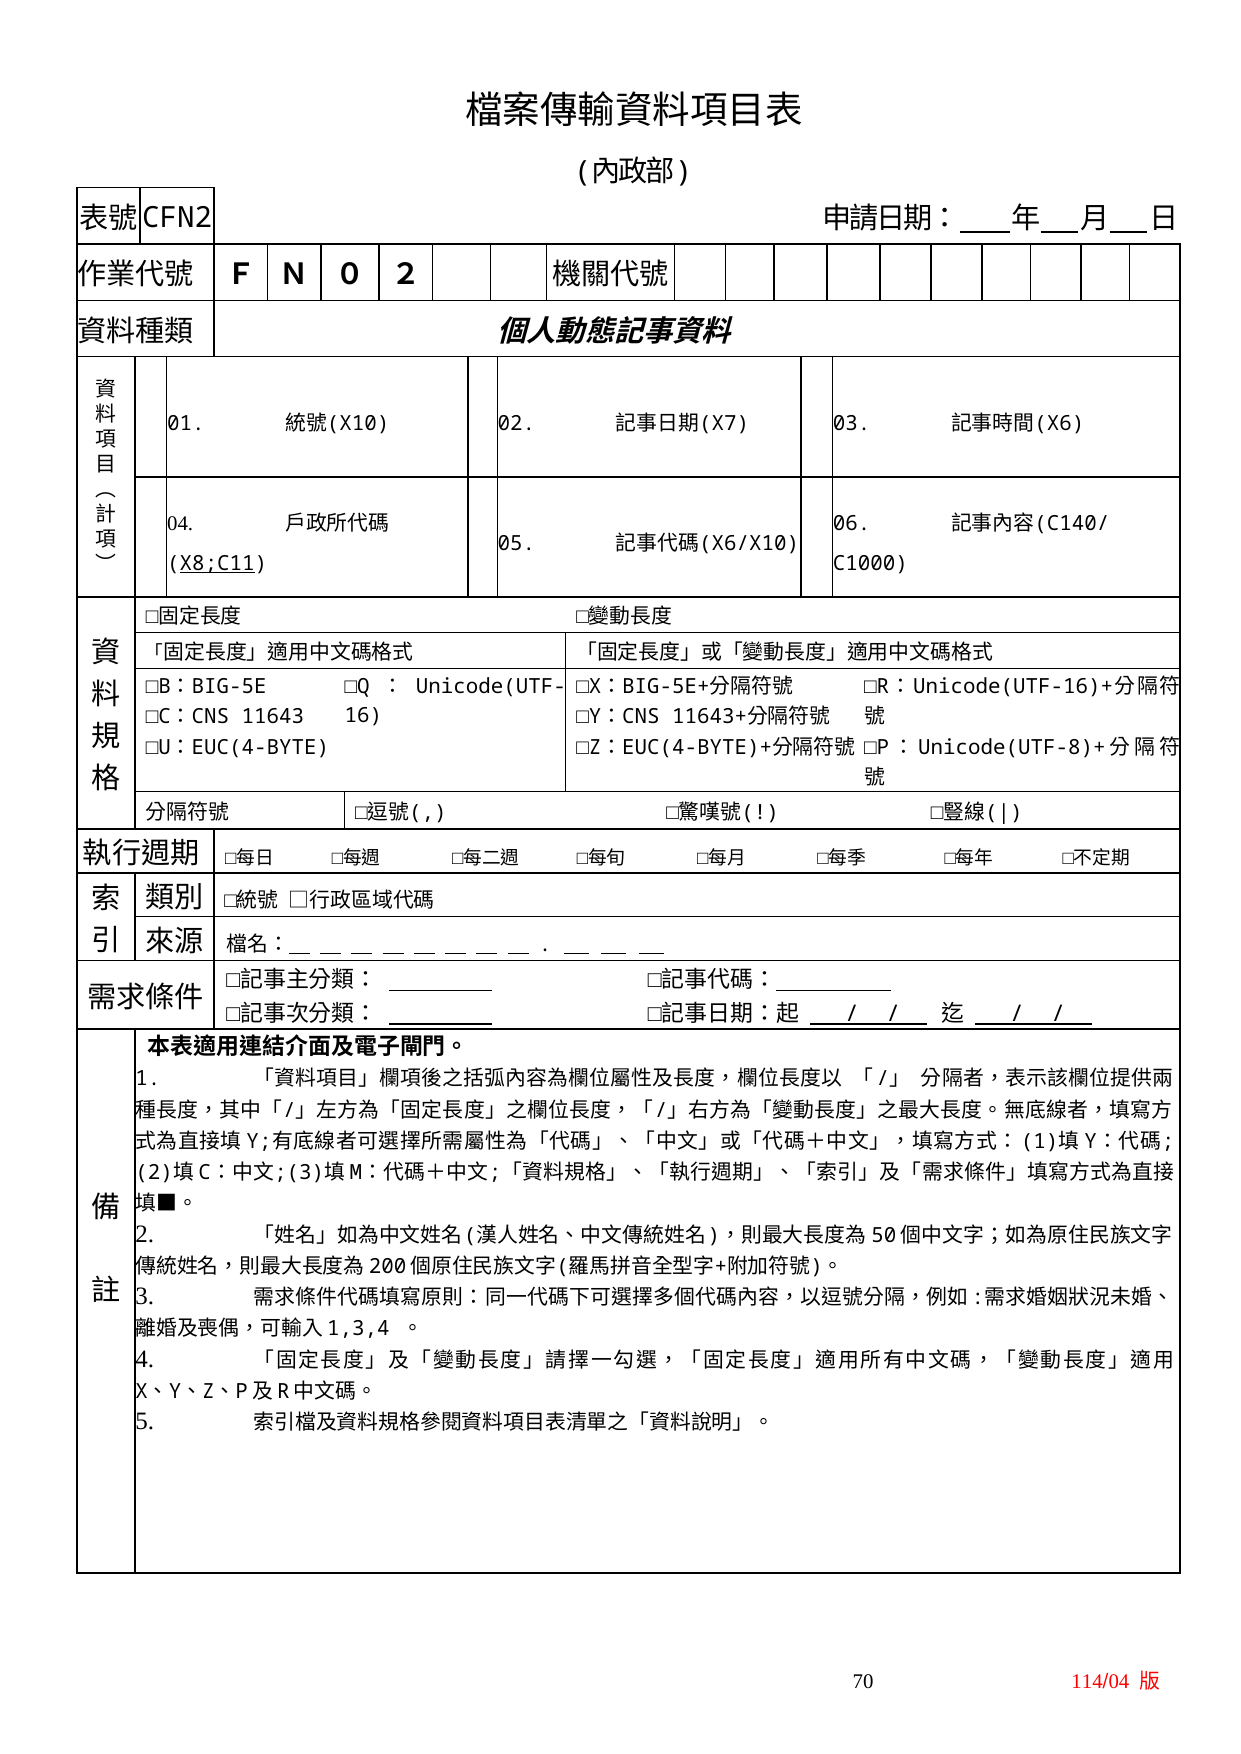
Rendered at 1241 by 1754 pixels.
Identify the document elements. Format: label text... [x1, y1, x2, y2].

table_cell □每年 [944, 830, 1062, 872]
table_cell □B：BIG-5E □C：CNS 11643 □U：EUC(4-BYTE) [136, 669, 344, 791]
table_cell 資料種類 [78, 301, 213, 356]
table_cell □驚嘆號(!) [656, 792, 920, 828]
table_cell [881, 245, 930, 299]
table_header 檔案傳輸資料項目表 (內政部) [77, 84, 1191, 187]
table_cell [1181, 791, 1191, 828]
table_cell Ｎ [268, 245, 320, 299]
table_cell 需求條件 [78, 961, 213, 1028]
table_cell [802, 357, 832, 476]
table_cell □每日 [215, 830, 332, 872]
table_cell [1181, 960, 1191, 1028]
table_cell □變動長度 [566, 598, 1179, 632]
table_cell [1181, 476, 1191, 596]
table_cell ０ [322, 245, 378, 299]
table_cell 「固定長度」或「變動長度」適用中文碼格式 [566, 633, 1179, 668]
table_cell [469, 478, 497, 596]
table_cell [1181, 828, 1191, 872]
table_cell [1181, 632, 1191, 668]
table_cell [1181, 243, 1191, 299]
table_cell [1180, 187, 1191, 243]
table_cell [802, 478, 832, 596]
table_cell [1181, 1028, 1191, 1572]
table_cell [983, 245, 1030, 299]
table_cell 作業代號 [78, 245, 213, 299]
table_cell □Q：Unicode(UTF-16) [344, 669, 565, 791]
table_cell □每週 [332, 830, 452, 872]
table_cell [1082, 245, 1129, 299]
table_cell [1181, 596, 1191, 632]
table_cell 統號(X10) [167, 357, 467, 476]
table_cell ２ [380, 245, 432, 299]
table_cell □R：Unicode(UTF-16)+分隔符號 □P：Unicode(UTF-8)+分隔符號 [864, 669, 1179, 791]
table_cell 記事日期(X7) [498, 357, 800, 476]
table_cell 記事時間(X6) [833, 357, 1179, 476]
table_cell [1181, 668, 1191, 791]
table_cell 索引 [78, 874, 134, 960]
table_cell [828, 245, 879, 299]
table_cell □固定長度 [136, 598, 566, 632]
table_cell 表號 [78, 188, 139, 243]
table_cell 類別 [136, 874, 213, 916]
table_cell [469, 357, 497, 476]
table_cell [775, 245, 826, 299]
table_cell [932, 245, 981, 299]
table_cell [433, 245, 490, 299]
table_cell [1181, 916, 1191, 960]
table_cell □每二週 [452, 830, 577, 872]
table_cell 本表適用連結介面及電子閘門。 「資料項目」欄項後之括弧內容為欄位屬性及長度，欄位長度以 「/」 分隔者，表示該欄位提供兩種長度，其中「/」左方為「固定長度」之欄位長度，「/」右方為「變動長度」之最大長度。無底線者，填寫方式為直接填Y;有底線者可選擇所需屬性為「代碼」、「中文」或「代碼＋中文」，填寫方式：(1)填Y：代碼;(2)填C：中文;(3)填M：代碼＋中文;「資料規格」、「執行週期」、「索引」及「需求條件」填寫方式為直接填■。 「姓名」如為中文姓名(漢人姓名、中文傳統姓名)，則最大長度為50個中文字；如為原住民族文字傳統姓名，則最大長度為200個原住民族文字(羅馬拼音全型字+附加符號)。 需求條件代碼填寫原則：同一代碼下可選擇多個代碼內容，以逗號分隔，例如:需求婚姻狀況未婚、離婚及喪偶，可輸入1,3,4 。 「固定長度」及「變動長度」請擇一勾選，「固定長度」適用所有中文碼，「變動長度」適用X、Y、Z、P及R中文碼。 索引檔及資料規格參閱資料項目表清單之「資料說明」。 [136, 1030, 1179, 1572]
table_cell Ｆ [215, 245, 267, 299]
table_cell [1031, 245, 1080, 299]
table_cell □統號 □行政區域代碼 [215, 874, 1179, 916]
table_cell □記事代碼： □記事日期：起 / / 迄 / / [635, 961, 1179, 1028]
table_cell □不定期 [1062, 830, 1179, 872]
table_cell 戶政所代碼(X8;C11) [167, 478, 467, 596]
table_cell 分隔符號 [136, 792, 344, 828]
table_cell 執行週期 [78, 830, 213, 872]
table_cell □逗號(,) [345, 792, 656, 828]
table_cell 資料項目︵計 項︶ [78, 357, 134, 596]
table_cell □每季 [817, 830, 944, 872]
table_cell □每旬 [577, 830, 697, 872]
table_cell [1181, 356, 1191, 476]
table_cell [1181, 872, 1191, 916]
table_cell [1130, 245, 1179, 299]
table_cell [136, 478, 166, 596]
table_cell □每月 [697, 830, 817, 872]
table_cell 記事內容(C140/C1000) [833, 478, 1179, 596]
table_cell 資料規格 [78, 598, 134, 828]
table_cell 「固定長度」適用中文碼格式 [136, 633, 565, 668]
table_cell 記事代碼(X6/X10) [498, 478, 800, 596]
table_cell 個人動態記事資料 [215, 301, 1179, 356]
table_cell □記事主分類： □記事次分類： [215, 961, 635, 1028]
table_cell CFN2 [141, 188, 213, 243]
table_cell [675, 245, 725, 299]
table_cell [726, 245, 773, 299]
table_cell □豎線(|) [920, 792, 1179, 828]
table_cell 檔名： . [215, 917, 1179, 960]
table_cell 機關代號 [547, 245, 674, 299]
table_cell 備註 [78, 1030, 134, 1572]
table_cell [136, 357, 166, 476]
table_cell 申請日期： 年 月 日 [215, 187, 1180, 243]
table_cell □X：BIG-5E+分隔符號 □Y：CNS 11643+分隔符號 □Z：EUC(4-BYTE)+分隔符號 [566, 669, 864, 791]
table_cell [491, 245, 546, 299]
table_cell [1181, 300, 1191, 356]
table_cell 來源 [136, 917, 213, 960]
